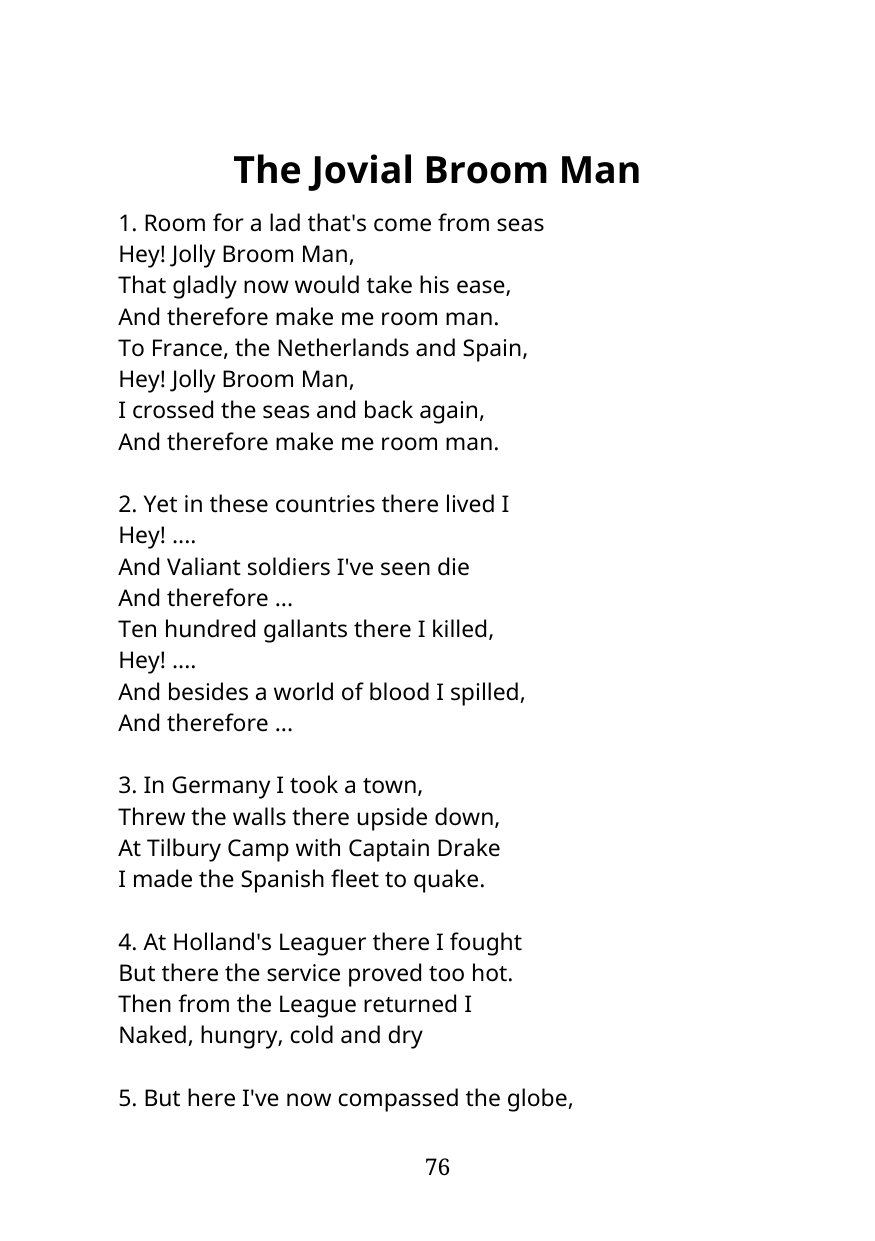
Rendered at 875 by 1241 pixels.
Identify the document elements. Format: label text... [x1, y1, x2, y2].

text 1. Room for a lad that's come from seas [118, 207, 756, 238]
text 5. But here I've now compassed the globe, [118, 1082, 756, 1113]
text Then from the League returned I [118, 988, 756, 1019]
text Naked, hungry, cold and dry [118, 1019, 756, 1050]
text At Tilbury Camp with Captain Drake [118, 832, 756, 863]
text And therefore make me room man. [118, 425, 756, 457]
text To France, the Netherlands and Spain, [118, 332, 756, 363]
subtitle The Jovial Broom Man [118, 143, 756, 194]
text Threw the walls there upside down, [118, 800, 756, 832]
text I made the Spanish fleet to quake. [118, 863, 756, 894]
text I crossed the seas and back again, [118, 394, 756, 425]
text 2. Yet in these countries there lived I [118, 488, 756, 519]
text Ten hundred gallants there I killed, [118, 613, 756, 644]
text But there the service proved too hot. [118, 957, 756, 988]
text Hey! .... [118, 644, 756, 675]
text 4. At Holland's Leaguer there I fought [118, 925, 756, 957]
text Hey! Jolly Broom Man, [118, 363, 756, 394]
text 3. In Germany I took a town, [118, 769, 756, 800]
text That gladly now would take his ease, [118, 269, 756, 300]
text Hey! Jolly Broom Man, [118, 238, 756, 269]
text And besides a world of blood I spilled, [118, 675, 756, 707]
text And Valiant soldiers I've seen die [118, 550, 756, 582]
text And therefore ... [118, 582, 756, 613]
text Hey! .... [118, 519, 756, 550]
text And therefore make me room man. [118, 300, 756, 332]
text And therefore ... [118, 707, 756, 738]
